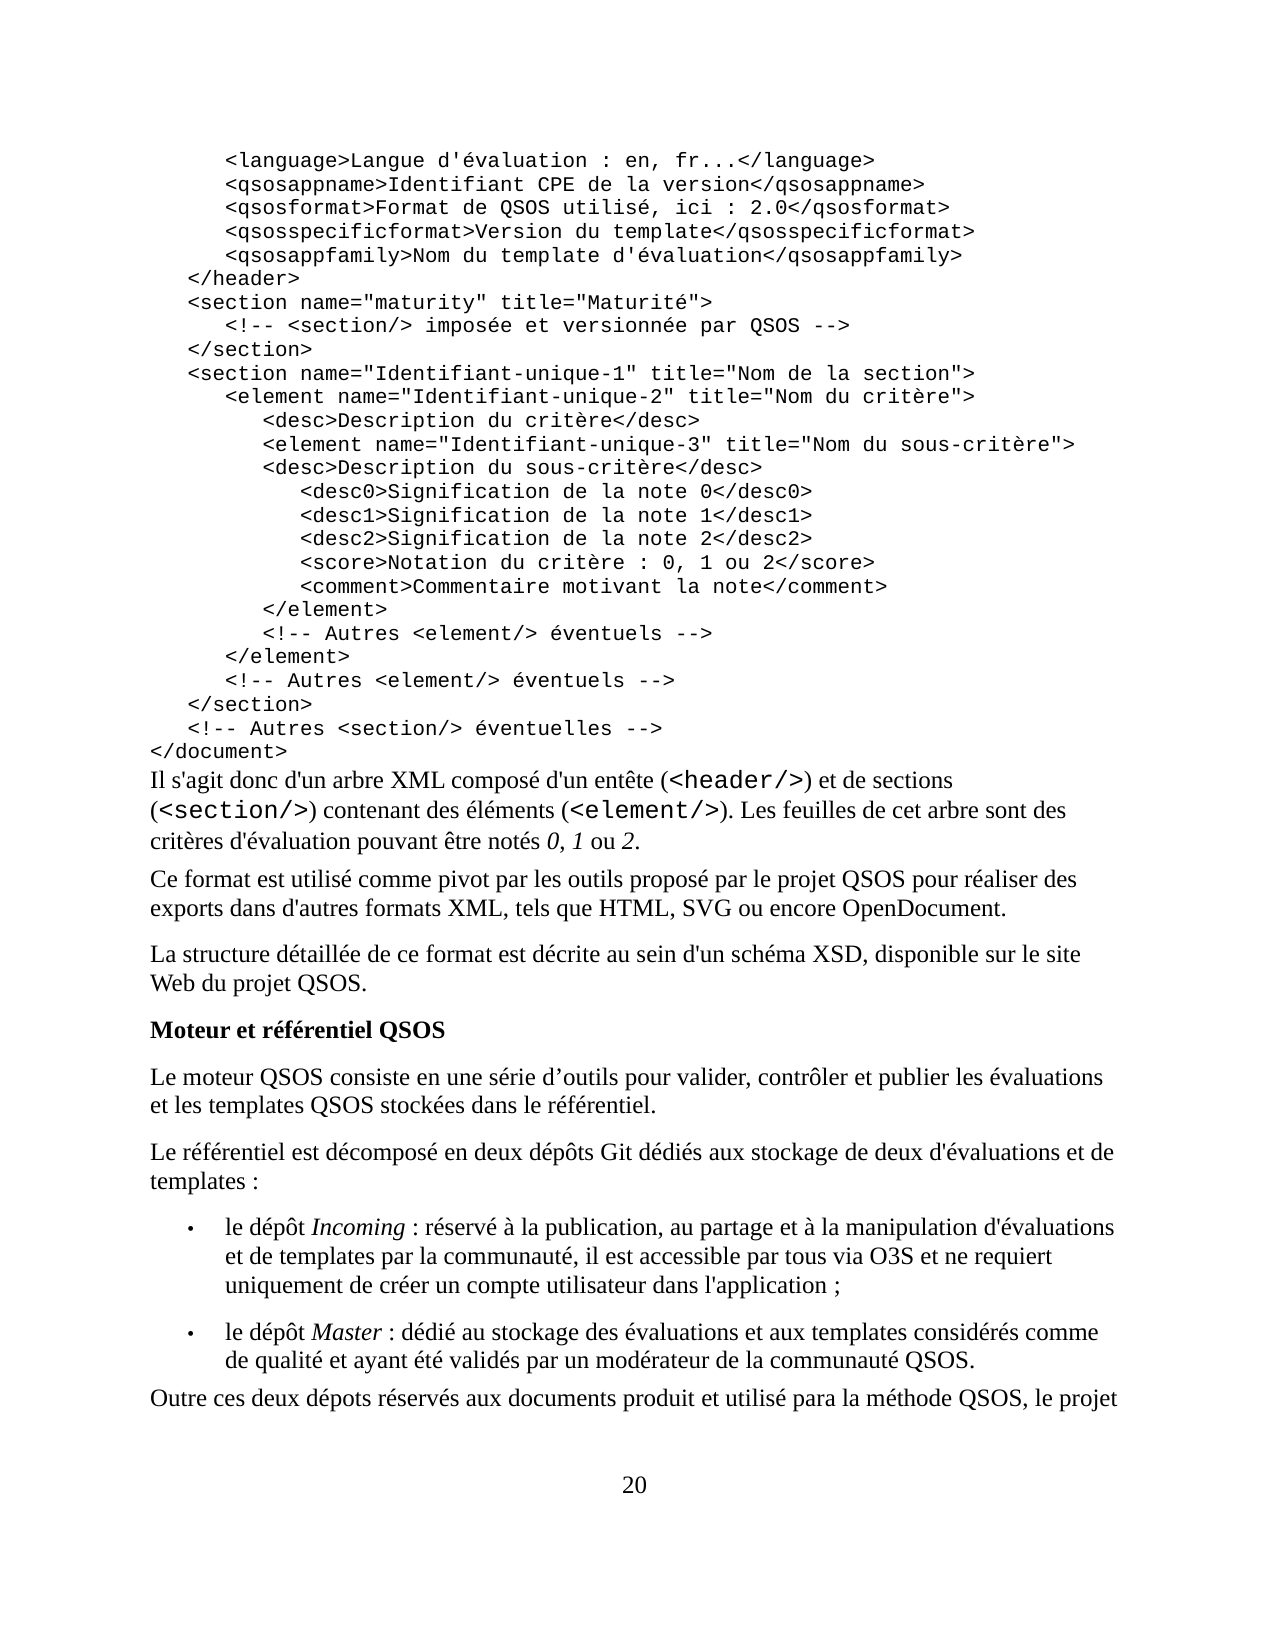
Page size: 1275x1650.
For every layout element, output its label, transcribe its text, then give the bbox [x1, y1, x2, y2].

text <!-- Autres <element/> éventuels --> [150, 670, 1125, 694]
text Moteur et référentiel QSOS [150, 1015, 1125, 1044]
text </element> [150, 647, 1125, 670]
text <desc>Description du sous-critère</desc> [150, 457, 1125, 481]
text <comment>Commentaire motivant la note</comment> [150, 576, 1125, 599]
text </section> [150, 339, 1125, 363]
text <desc2>Signification de la note 2</desc2> [150, 528, 1125, 552]
text <!-- Autres <element/> éventuels --> [150, 623, 1125, 647]
text <language>Langue d'évaluation : en, fr...</language> [150, 150, 1125, 174]
text </document> [150, 741, 1125, 765]
text <qsosappname>Identifiant CPE de la version</qsosappname> [150, 174, 1125, 197]
text <score>Notation du critère : 0, 1 ou 2</score> [150, 552, 1125, 576]
text <desc1>Signification de la note 1</desc1> [150, 505, 1125, 528]
text <section name="maturity" title="Maturité"> [150, 292, 1125, 316]
text Outre ces deux dépots réservés aux documents produit et utilisé para la méthode QSOS, le projet [150, 1383, 1125, 1412]
text <desc0>Signification de la note 0</desc0> [150, 481, 1125, 505]
text <!-- <section/> imposée et versionnée par QSOS --> [150, 316, 1125, 339]
text </element> [150, 599, 1125, 623]
text <element name="Identifiant-unique-3" title="Nom du sous-critère"> [150, 434, 1125, 457]
text </section> [150, 694, 1125, 717]
text <!-- Autres <section/> éventuelles --> [150, 717, 1125, 741]
text <element name="Identifiant-unique-2" title="Nom du critère"> [150, 386, 1125, 410]
text Le référentiel est décomposé en deux dépôts Git dédiés aux stockage de deux d'évaluations et de templates : [150, 1137, 1125, 1194]
text Ce format est utilisé comme pivot par les outils proposé par le projet QSOS pour réaliser des exports dans d'autres formats XML, tels que HTML, SVG ou encore OpenDocument. [150, 864, 1125, 922]
text <section name="Identifiant-unique-1" title="Nom de la section"> [150, 363, 1125, 386]
text <qsosspecificformat>Version du template</qsosspecificformat> [150, 221, 1125, 244]
text <qsosappfamily>Nom du template d'évaluation</qsosappfamily> [150, 244, 1125, 268]
text </header> [150, 268, 1125, 292]
list le dépôt Master : dédié au stockage des évaluations et aux templates considérés comme de qualité et ayant été validés par un modérateur de la communauté QSOS. [187, 1317, 1125, 1374]
text La structure détaillée de ce format est décrite au sein d'un schéma XSD, disponible sur le site Web du projet QSOS. [150, 939, 1125, 997]
text Il s'agit donc d'un arbre XML composé d'un entête (<header/>) et de sections (<section/>) contenant des éléments (<element/>). Les feuilles de cet arbre sont des critères d'évaluation pouvant être notés 0, 1 ou 2. [150, 765, 1125, 855]
text <qsosformat>Format de QSOS utilisé, ici : 2.0</qsosformat> [150, 197, 1125, 221]
text <desc>Description du critère</desc> [150, 410, 1125, 434]
list le dépôt Incoming : réservé à la publication, au partage et à la manipulation d'évaluations et de templates par la communauté, il est accessible par tous via O3S et ne requiert uniquement de créer un compte utilisateur dans l'application ; [187, 1212, 1125, 1299]
text Le moteur QSOS consiste en une série d’outils pour valider, contrôler et publier les évaluations et les templates QSOS stockées dans le référentiel. [150, 1062, 1125, 1119]
